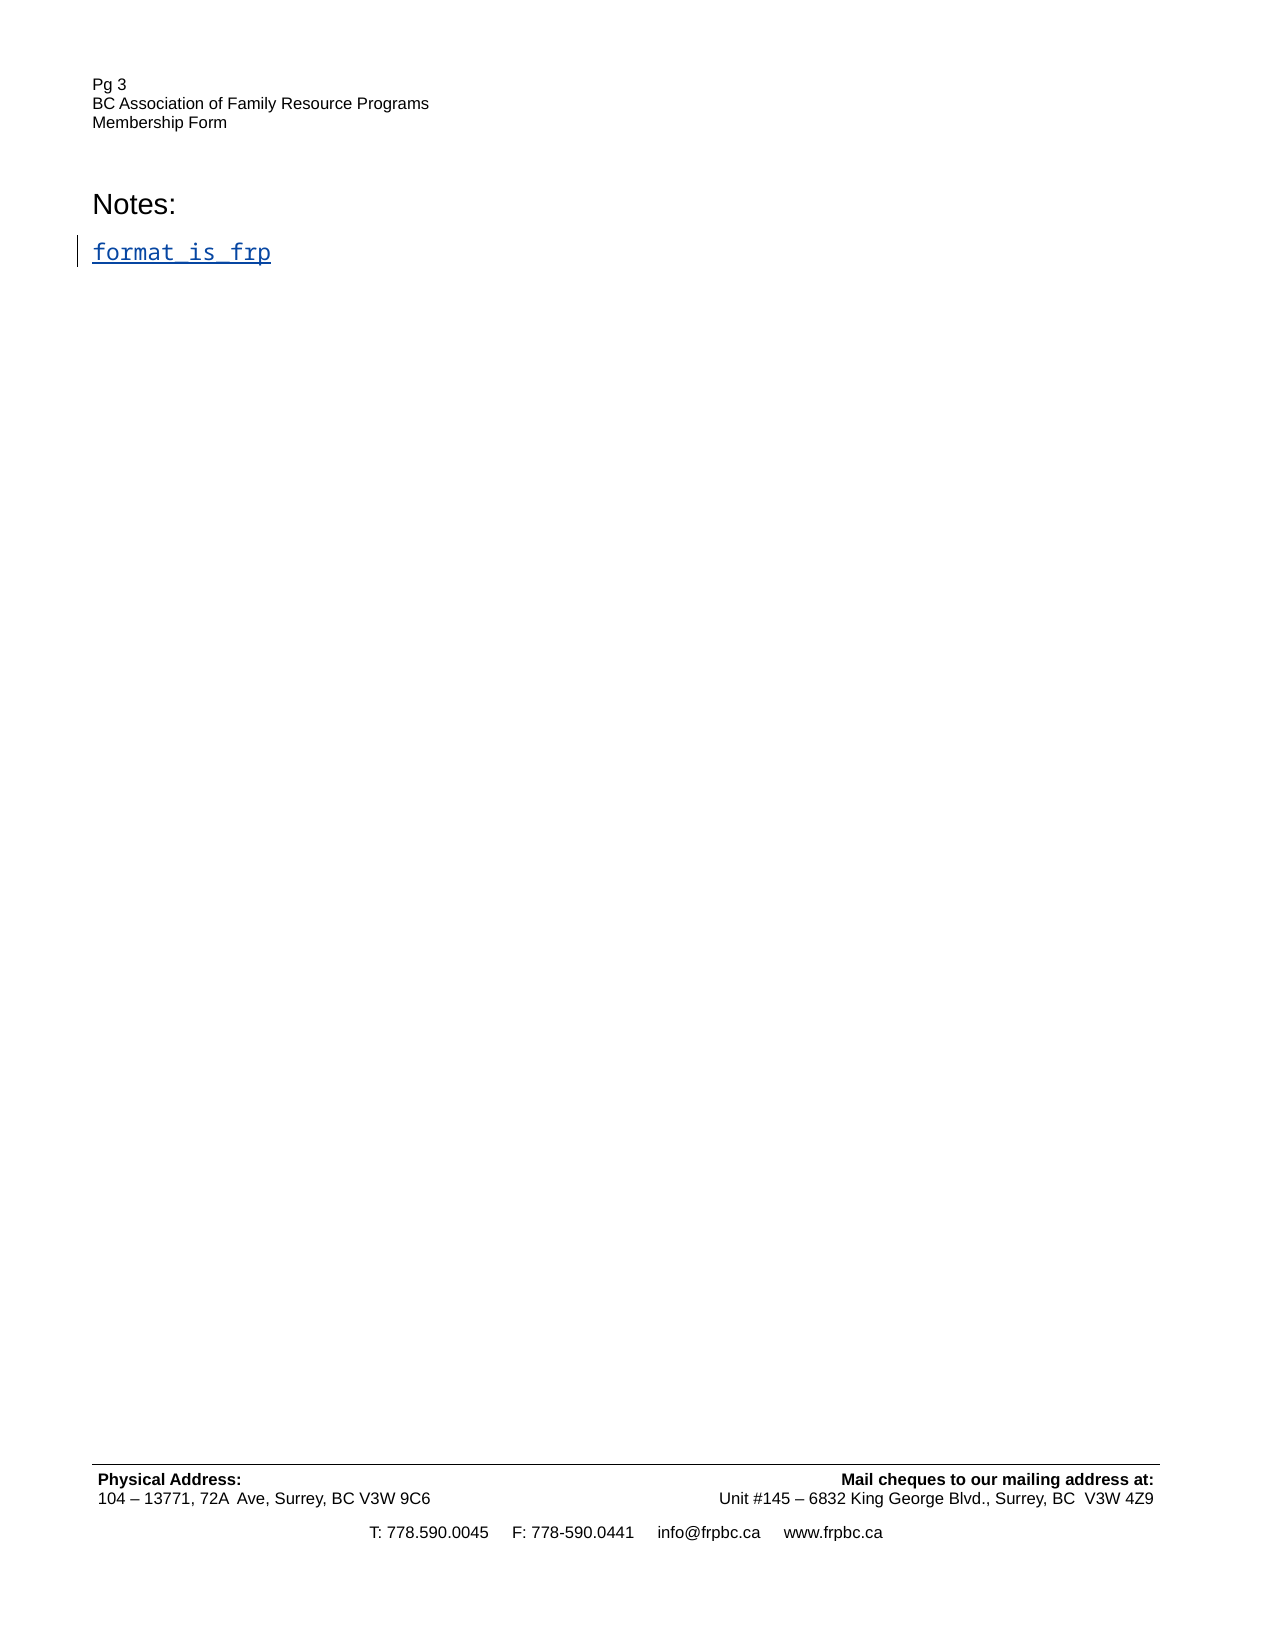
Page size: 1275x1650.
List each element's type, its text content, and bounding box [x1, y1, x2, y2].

text format_is_frp [92, 235, 1160, 267]
subtitle Notes: [92, 187, 1160, 220]
